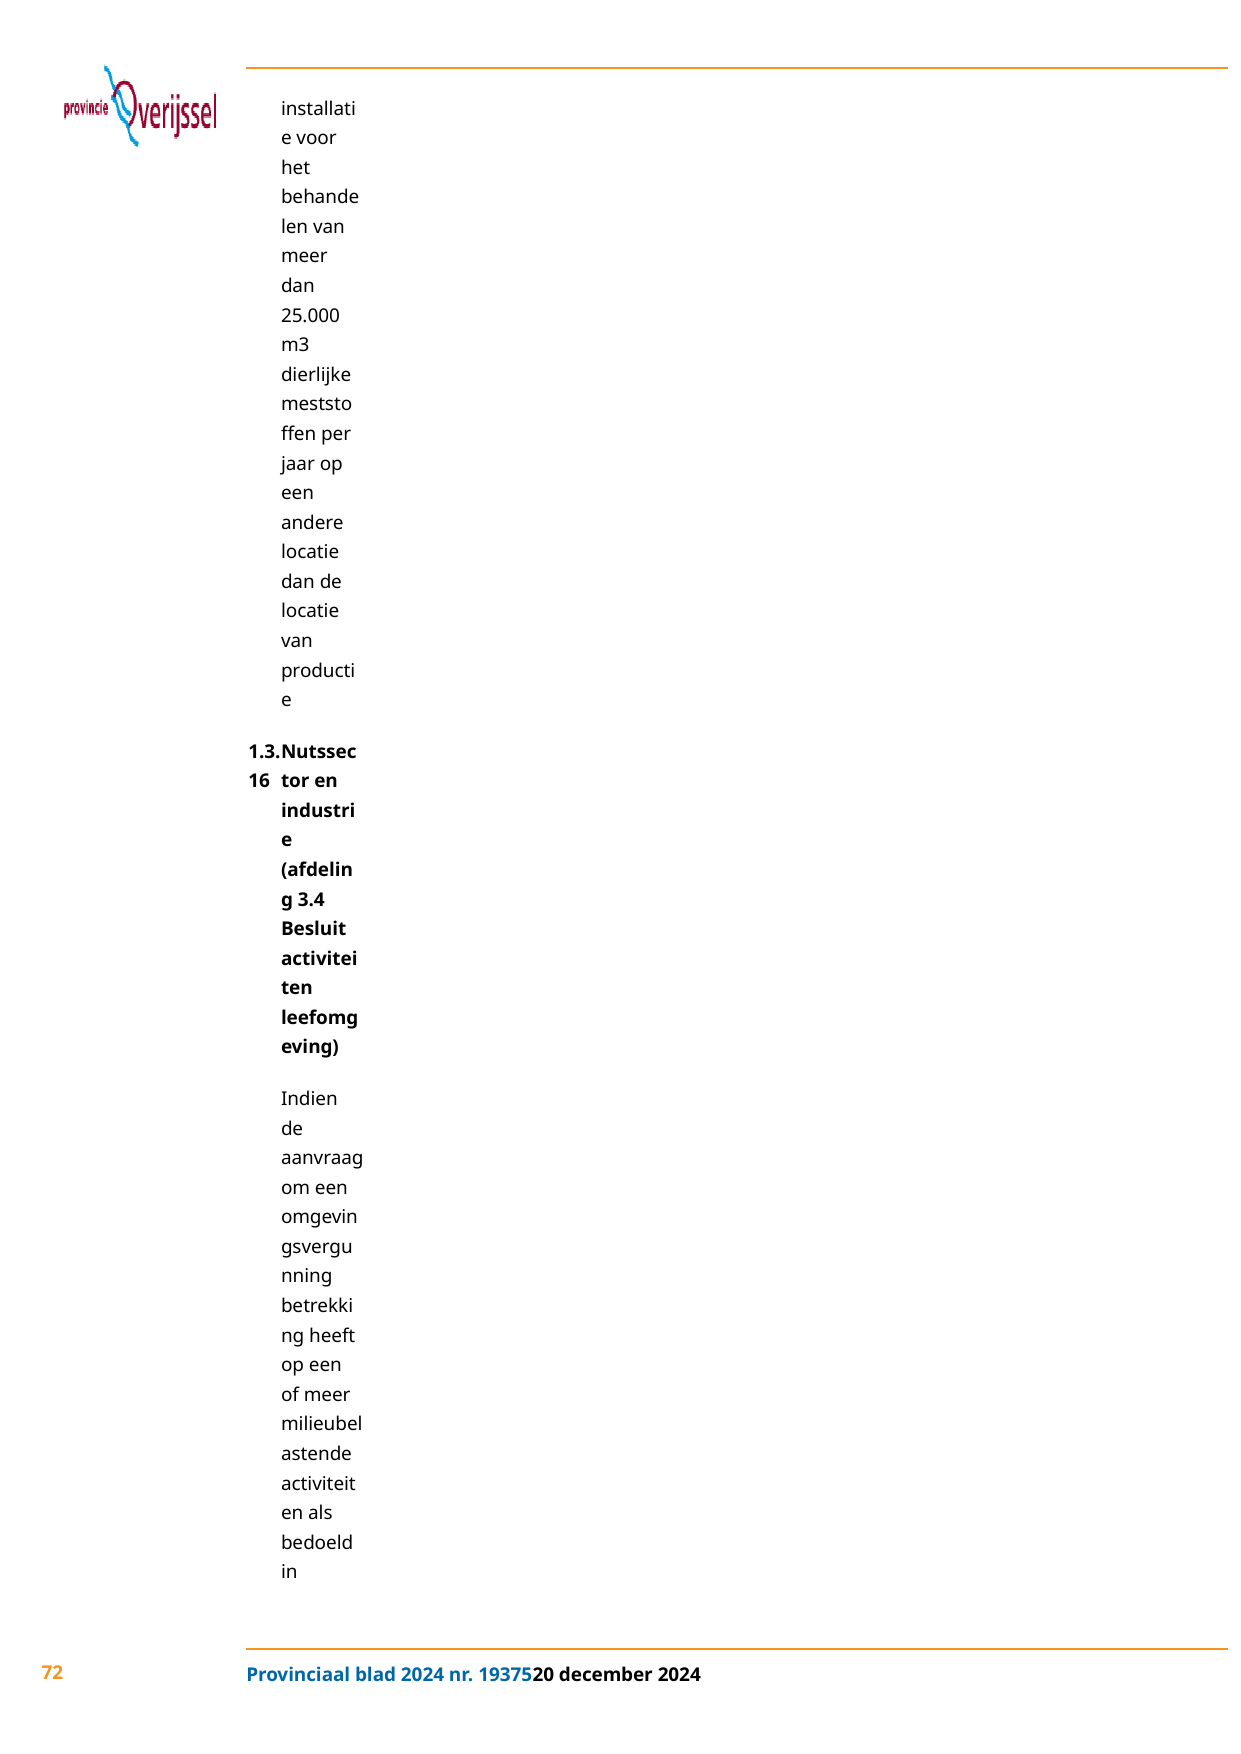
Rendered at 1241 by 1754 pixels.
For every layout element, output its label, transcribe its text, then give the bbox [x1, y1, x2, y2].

table_cell [281, 712, 363, 738]
table_cell [364, 1085, 593, 1584]
table_cell [594, 738, 954, 1059]
table_cell Indien de aanvraag om een omgevingsvergunning betrekking heeft op een of meer milieubelastende activiteiten als bedoeld in [281, 1085, 363, 1584]
table_cell 1.3.16 [248, 738, 281, 1059]
table_cell [594, 1085, 954, 1584]
table_cell [281, 1060, 363, 1085]
table_cell [594, 1060, 954, 1085]
table_cell installatie voor het behandelen van meer dan 25.000 m3 dierlijke meststoffen per jaar op een andere locatie dan de locatie van productie [281, 95, 363, 712]
table_cell [594, 95, 954, 712]
table_cell Nutssector en industrie (afdeling 3.4 Besluit activiteiten leefomgeving) [281, 738, 363, 1059]
table_cell [248, 712, 281, 738]
table_cell [248, 1060, 281, 1085]
table_cell [364, 1060, 593, 1085]
table_cell [248, 1085, 281, 1584]
table_cell [364, 95, 593, 712]
table_cell [364, 712, 593, 738]
table_cell [594, 712, 954, 738]
table_cell [248, 95, 281, 712]
table_cell [364, 738, 593, 1059]
picture [41, 47, 231, 172]
